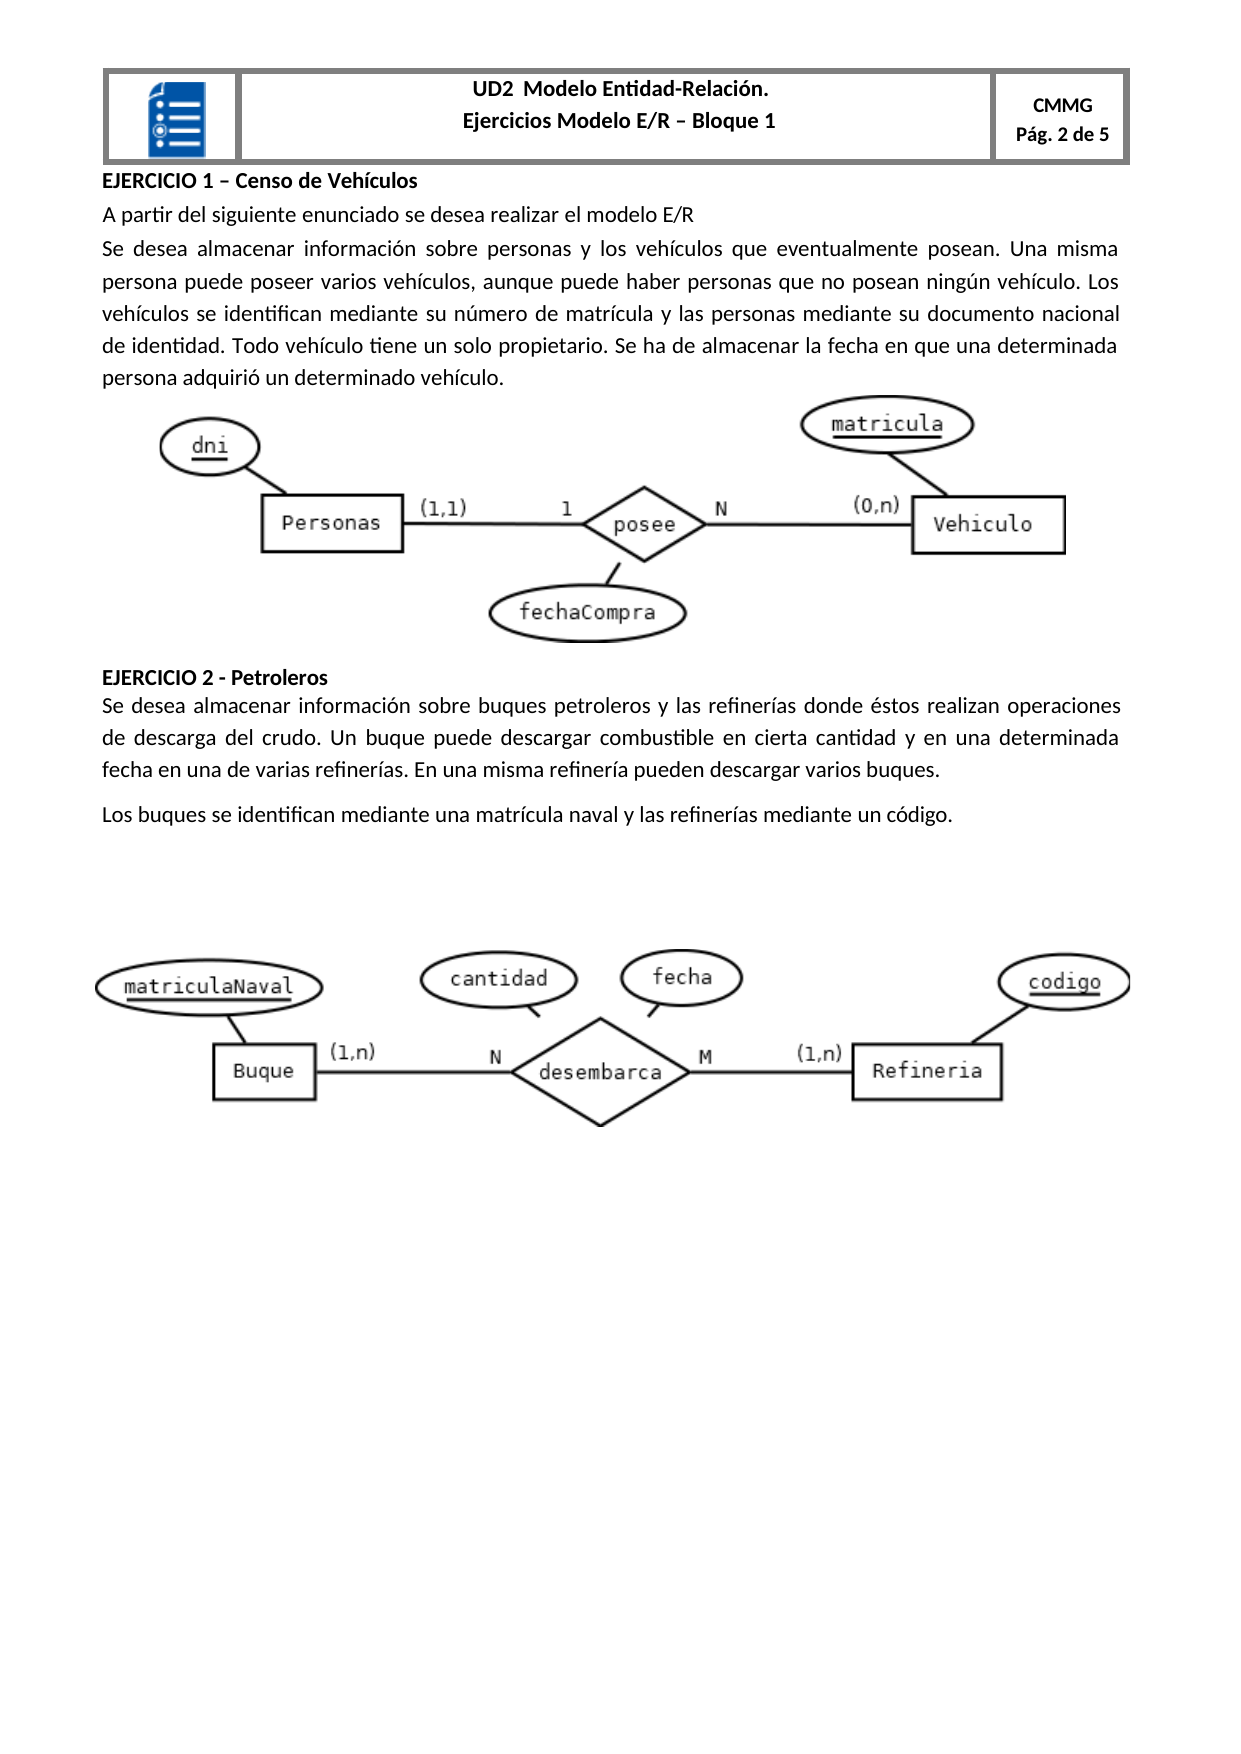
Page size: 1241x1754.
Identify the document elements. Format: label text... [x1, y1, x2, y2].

subtitle EJERCICIO 1 – Censo de Vehículos [102, 167, 1137, 195]
text Se desea almacenar información sobre personas y los vehículos que eventualmente posean. Una misma persona puede poseer varios vehículos, aunque puede haber personas que no posean ningún vehículo. Los vehículos se identifican mediante su número de matrícula y las personas mediante su documento nacional de identidad. Todo vehículo tiene un solo propietario. Se ha de almacenar la fecha en que una determinada persona adquirió un determinado vehículo. [102, 234, 1120, 391]
text Se desea almacenar información sobre buques petroleros y las refinerías donde éstos realizan operaciones de descarga del crudo. Un buque puede descargar combustible en cierta cantidad y en una determinada fecha en una de varias refinerías. En una misma refinería pueden descargar varios buques. [102, 691, 1121, 783]
picture [148, 82, 206, 159]
picture [159, 395, 1066, 643]
text A partir del siguiente enunciado se desea realizar el modelo E/R [102, 201, 1137, 229]
subtitle EJERCICIO 2 - Petroleros [102, 643, 1137, 691]
picture [95, 949, 1131, 1127]
text Los buques se identifican mediante una matrícula naval y las refinerías mediante un código. [102, 800, 1137, 828]
